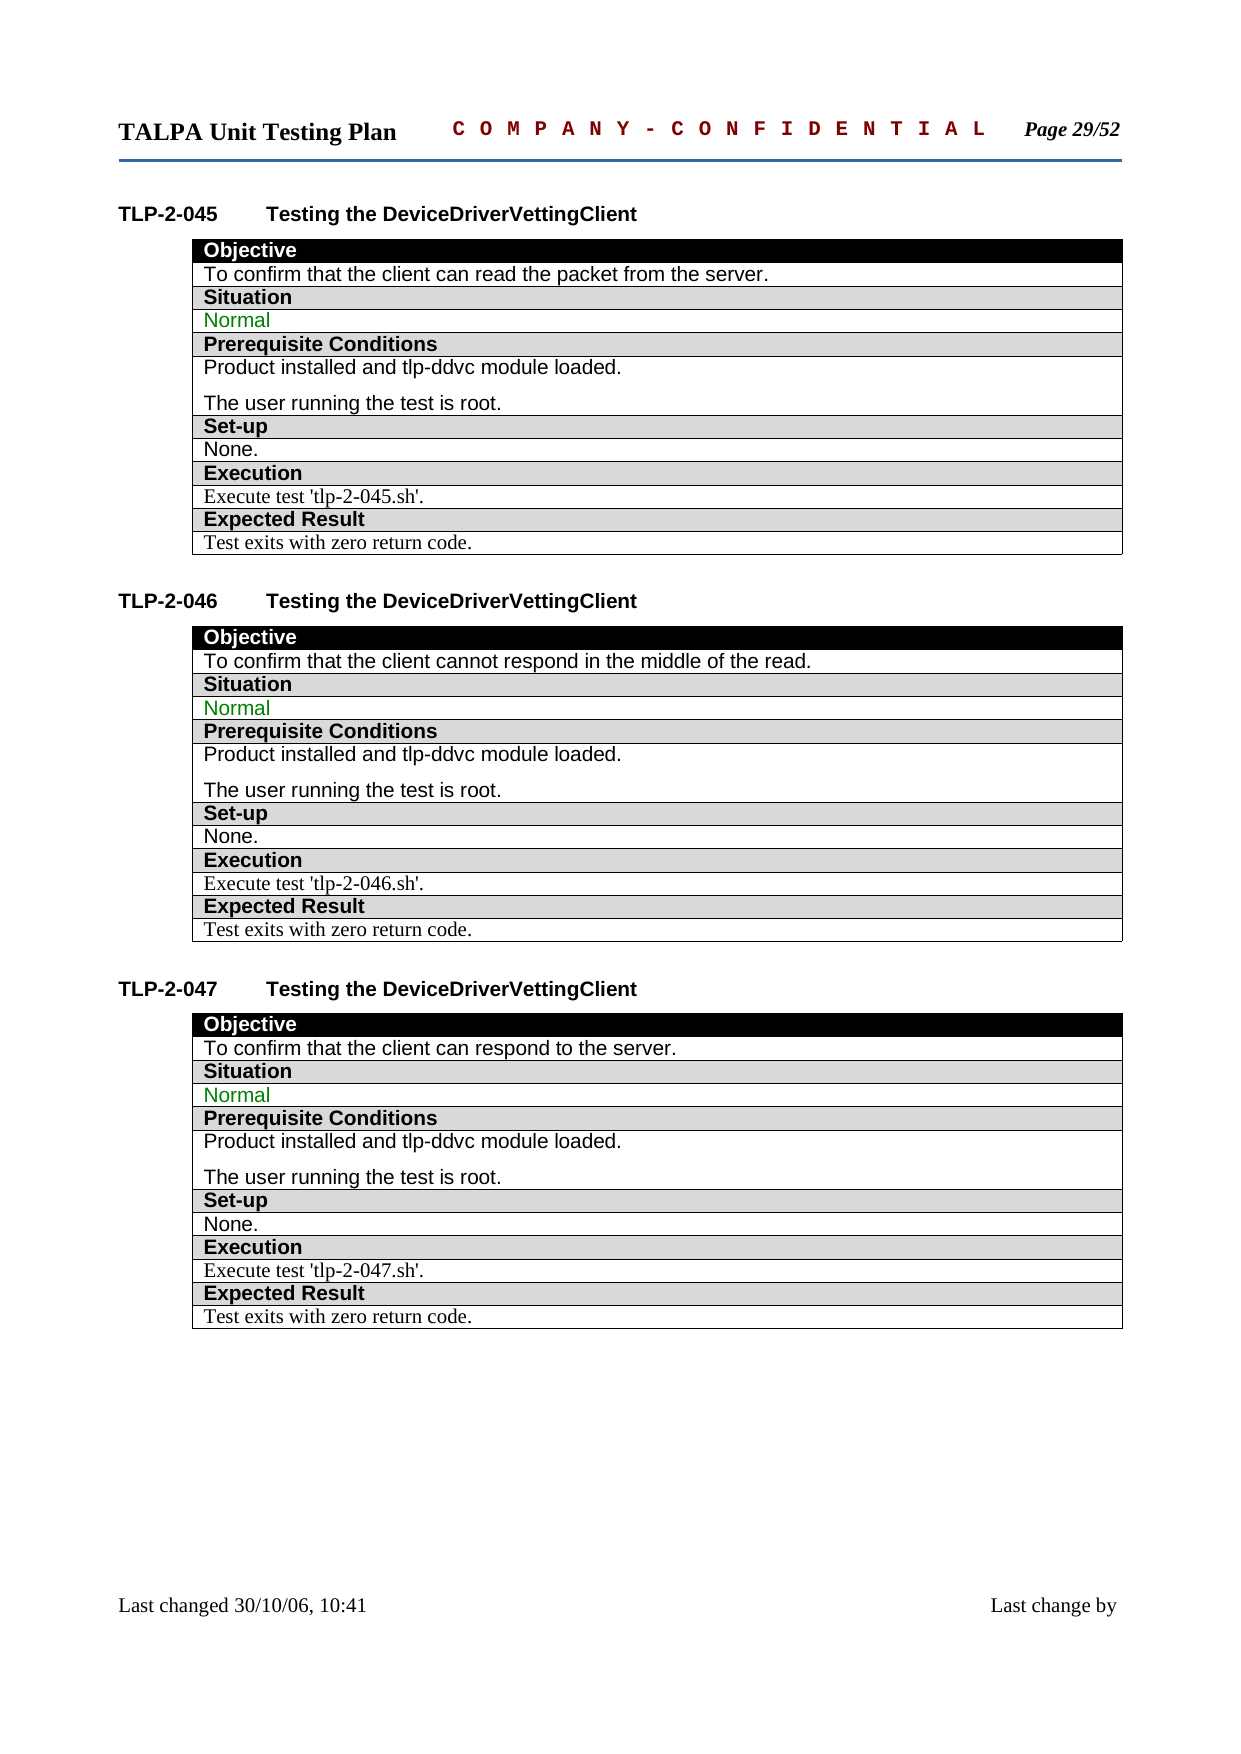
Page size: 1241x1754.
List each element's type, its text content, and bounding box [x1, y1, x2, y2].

table_cell Prerequisite Conditions [193, 720, 1122, 743]
table_cell To confirm that the client cannot respond in the middle of the read. [193, 650, 1122, 673]
table_cell Test exits with zero return code. [193, 532, 1122, 554]
table_cell Set-up [193, 416, 1122, 438]
table_cell Product installed and tlp-ddvc module loaded. The user running the test is root. [193, 744, 1122, 802]
table_cell Set-up [193, 803, 1122, 825]
text TLP-2-046 Testing the DeviceDriverVettingClient [118, 590, 1122, 613]
table_cell None. [193, 1213, 1122, 1235]
table_cell None. [193, 439, 1122, 461]
table_cell Expected Result [193, 896, 1122, 918]
table_cell Execute test 'tlp-2-047.sh'. [193, 1260, 1122, 1282]
table_cell Product installed and tlp-ddvc module loaded. The user running the test is root. [193, 1131, 1122, 1189]
table_cell Execution [193, 849, 1122, 872]
table_header Objective [193, 240, 1122, 262]
table_cell Expected Result [193, 1283, 1122, 1305]
table_cell Test exits with zero return code. [193, 919, 1122, 941]
table_cell Normal [193, 310, 1122, 332]
table_cell Situation [193, 674, 1122, 696]
table_cell Situation [193, 287, 1122, 309]
table_cell Set-up [193, 1190, 1122, 1212]
text TLP-2-045 Testing the DeviceDriverVettingClient [118, 203, 1122, 226]
table_header Objective [193, 1014, 1122, 1036]
table_cell Test exits with zero return code. [193, 1306, 1122, 1328]
table_cell To confirm that the client can respond to the server. [193, 1037, 1122, 1060]
table_cell Expected Result [193, 509, 1122, 531]
table_cell Normal [193, 697, 1122, 719]
table_cell To confirm that the client can read the packet from the server. [193, 263, 1122, 286]
table_cell Execution [193, 1236, 1122, 1259]
table_cell Situation [193, 1061, 1122, 1083]
text TLP-2-047 Testing the DeviceDriverVettingClient [118, 977, 1122, 1000]
table_cell Execute test 'tlp-2-045.sh'. [193, 486, 1122, 508]
table_cell None. [193, 826, 1122, 848]
table_cell Prerequisite Conditions [193, 1107, 1122, 1130]
table_cell Normal [193, 1084, 1122, 1106]
table_header Objective [193, 627, 1122, 649]
table_cell Product installed and tlp-ddvc module loaded. The user running the test is root. [193, 357, 1122, 415]
table_cell Execution [193, 462, 1122, 485]
table_cell Execute test 'tlp-2-046.sh'. [193, 873, 1122, 895]
table_cell Prerequisite Conditions [193, 333, 1122, 356]
